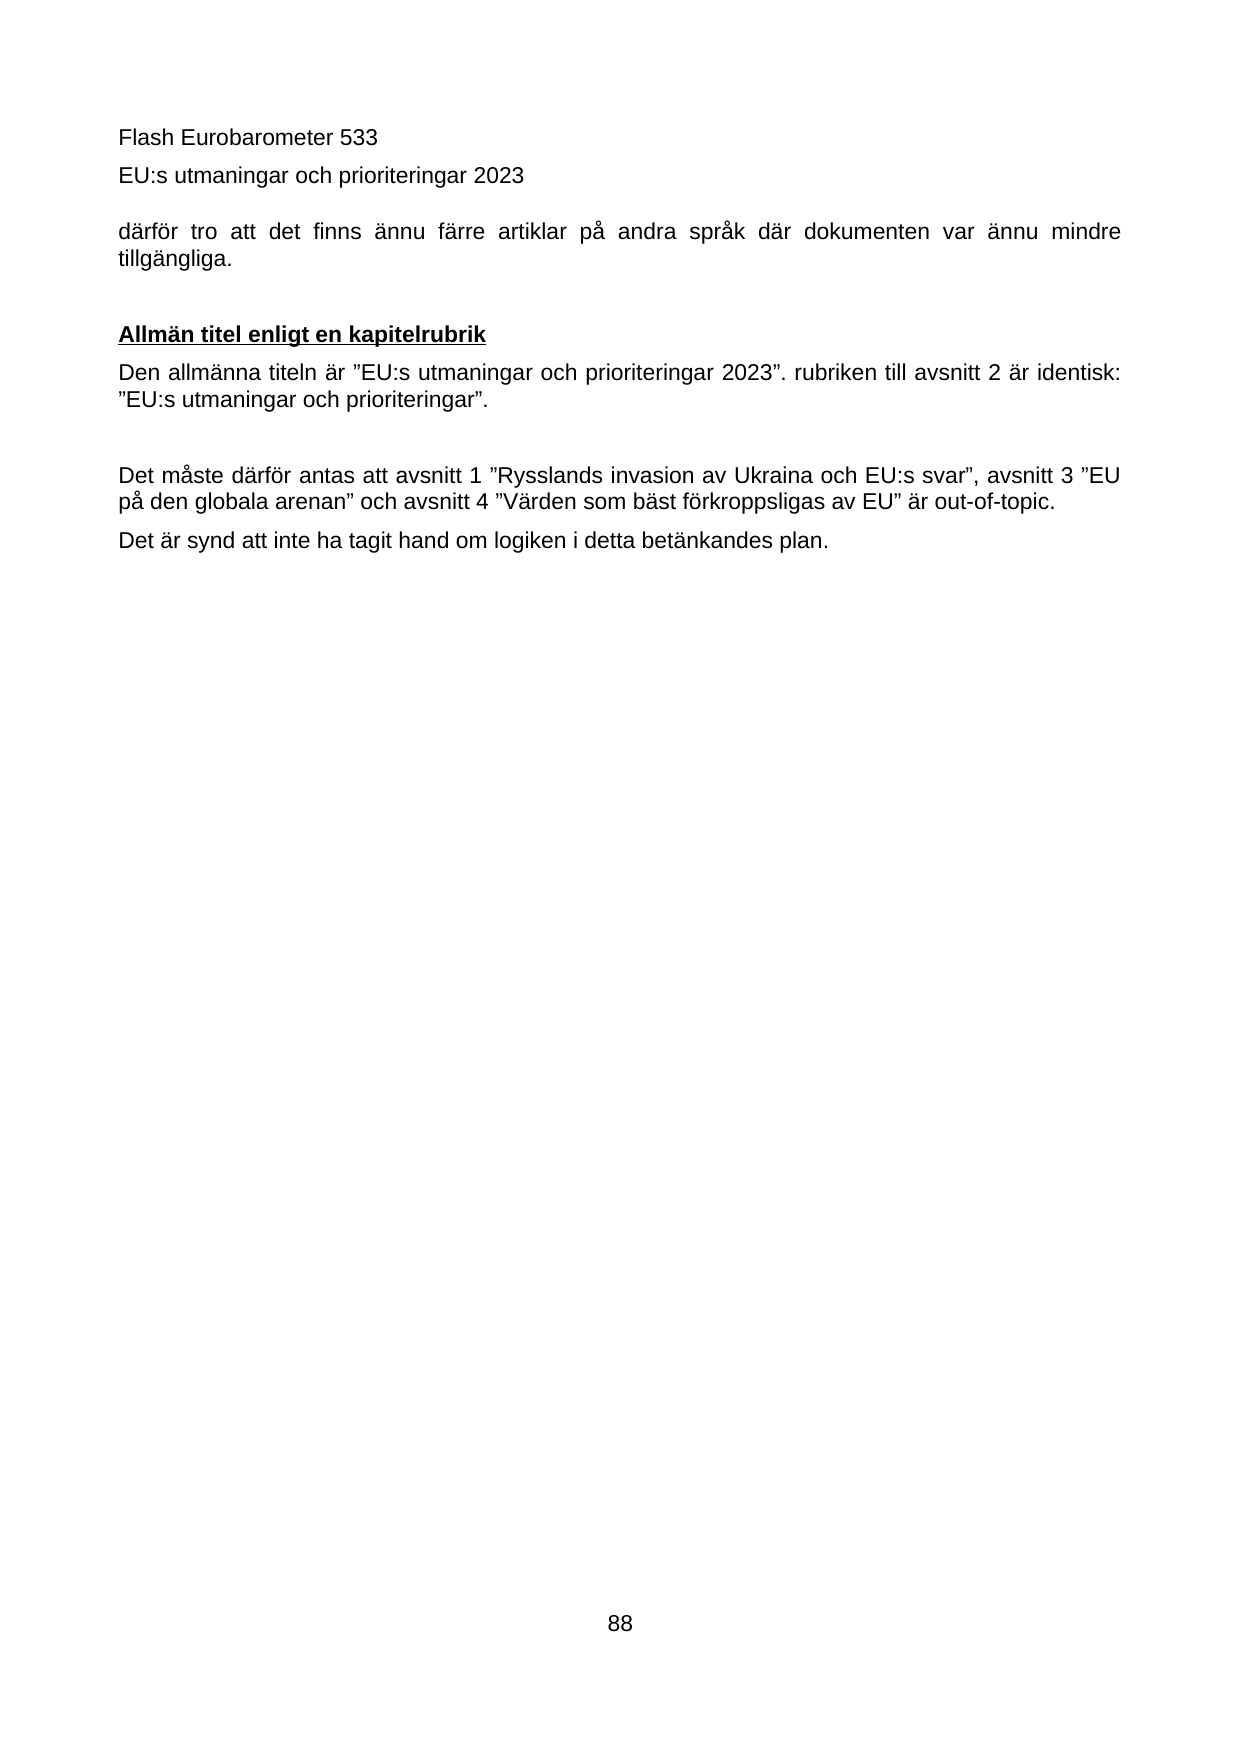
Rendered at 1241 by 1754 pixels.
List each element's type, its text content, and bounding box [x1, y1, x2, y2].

text Den allmänna titeln är ”EU:s utmaningar och prioriteringar 2023”. rubriken till avsnitt 2 är identisk: ”EU:s utmaningar och prioriteringar”. [118, 359, 1122, 412]
text Det är synd att inte ha tagit hand om logiken i detta betänkandes plan. [118, 527, 1122, 553]
text därför tro att det finns ännu färre artiklar på andra språk där dokumenten var ännu mindre tillgängliga. [118, 218, 1122, 271]
text Det måste därför antas att avsnitt 1 ”Rysslands invasion av Ukraina och EU:s svar”, avsnitt 3 ”EU på den globala arenan” och avsnitt 4 ”Värden som bäst förkroppsligas av EU” är out-of-topic. [118, 462, 1122, 515]
text Allmän titel enligt en kapitelrubrik [118, 321, 1122, 347]
